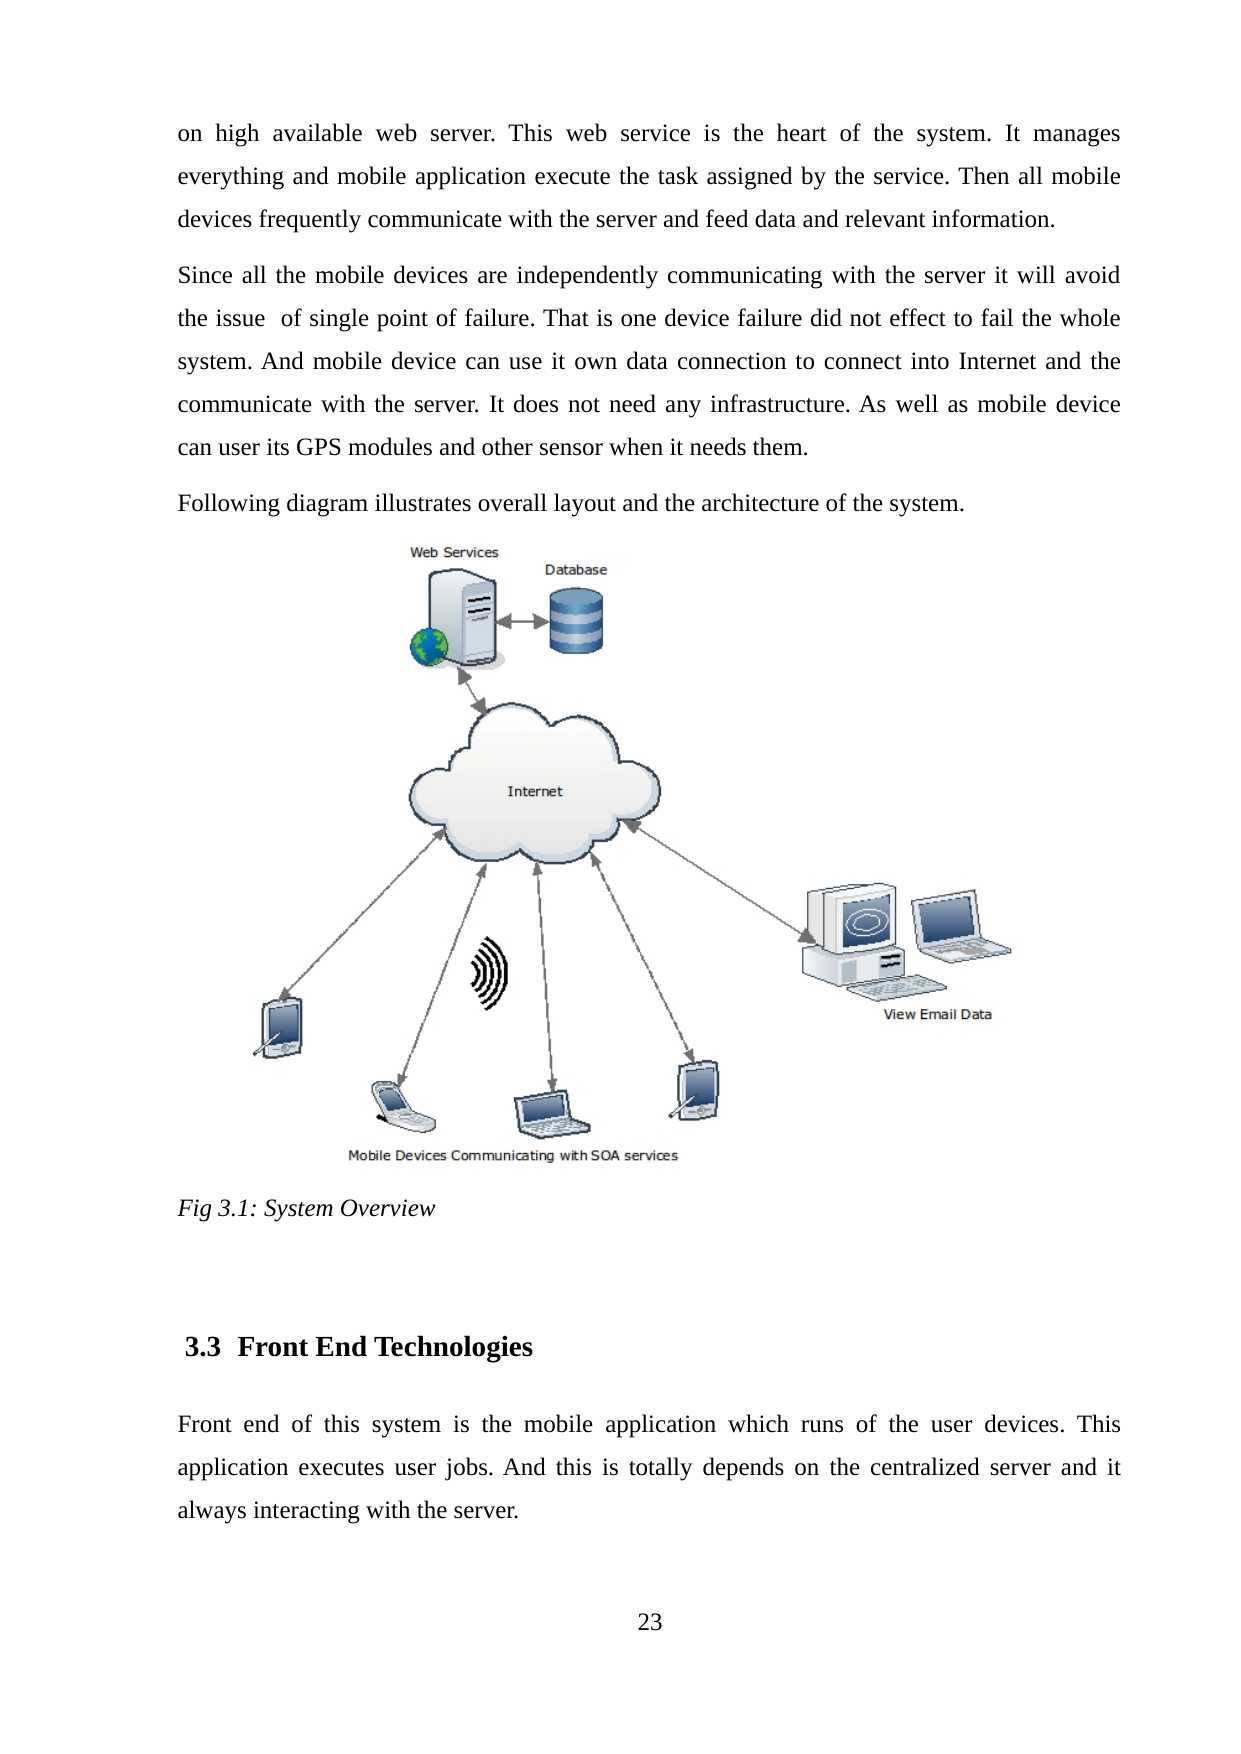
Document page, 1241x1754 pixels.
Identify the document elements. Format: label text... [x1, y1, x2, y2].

text Following diagram illustrates overall layout and the architecture of the system. [177, 488, 1122, 517]
text Fig 3.1: System Overview [177, 1179, 1122, 1221]
subtitle Front End Technologies [177, 1329, 1122, 1362]
text on high available web server. This web service is the heart of the system. It manages everything and mobile application execute the task assigned by the service. Then all mobile devices frequently communicate with the server and feed data and relevant information. [177, 118, 1122, 233]
text Since all the mobile devices are independently communicating with the server it will avoid the issue of single point of failure. That is one device failure did not effect to fail the whole system. And mobile device can use it own data connection to connect into Internet and the communicate with the server. It does not need any infrastructure. As well as mobile device can user its GPS modules and other sensor when it needs them. [177, 260, 1122, 461]
picture [248, 540, 1020, 1179]
text Front end of this system is the mobile application which runs of the user devices. This application executes user jobs. And this is totally depends on the centralized server and it always interacting with the server. [177, 1409, 1122, 1524]
